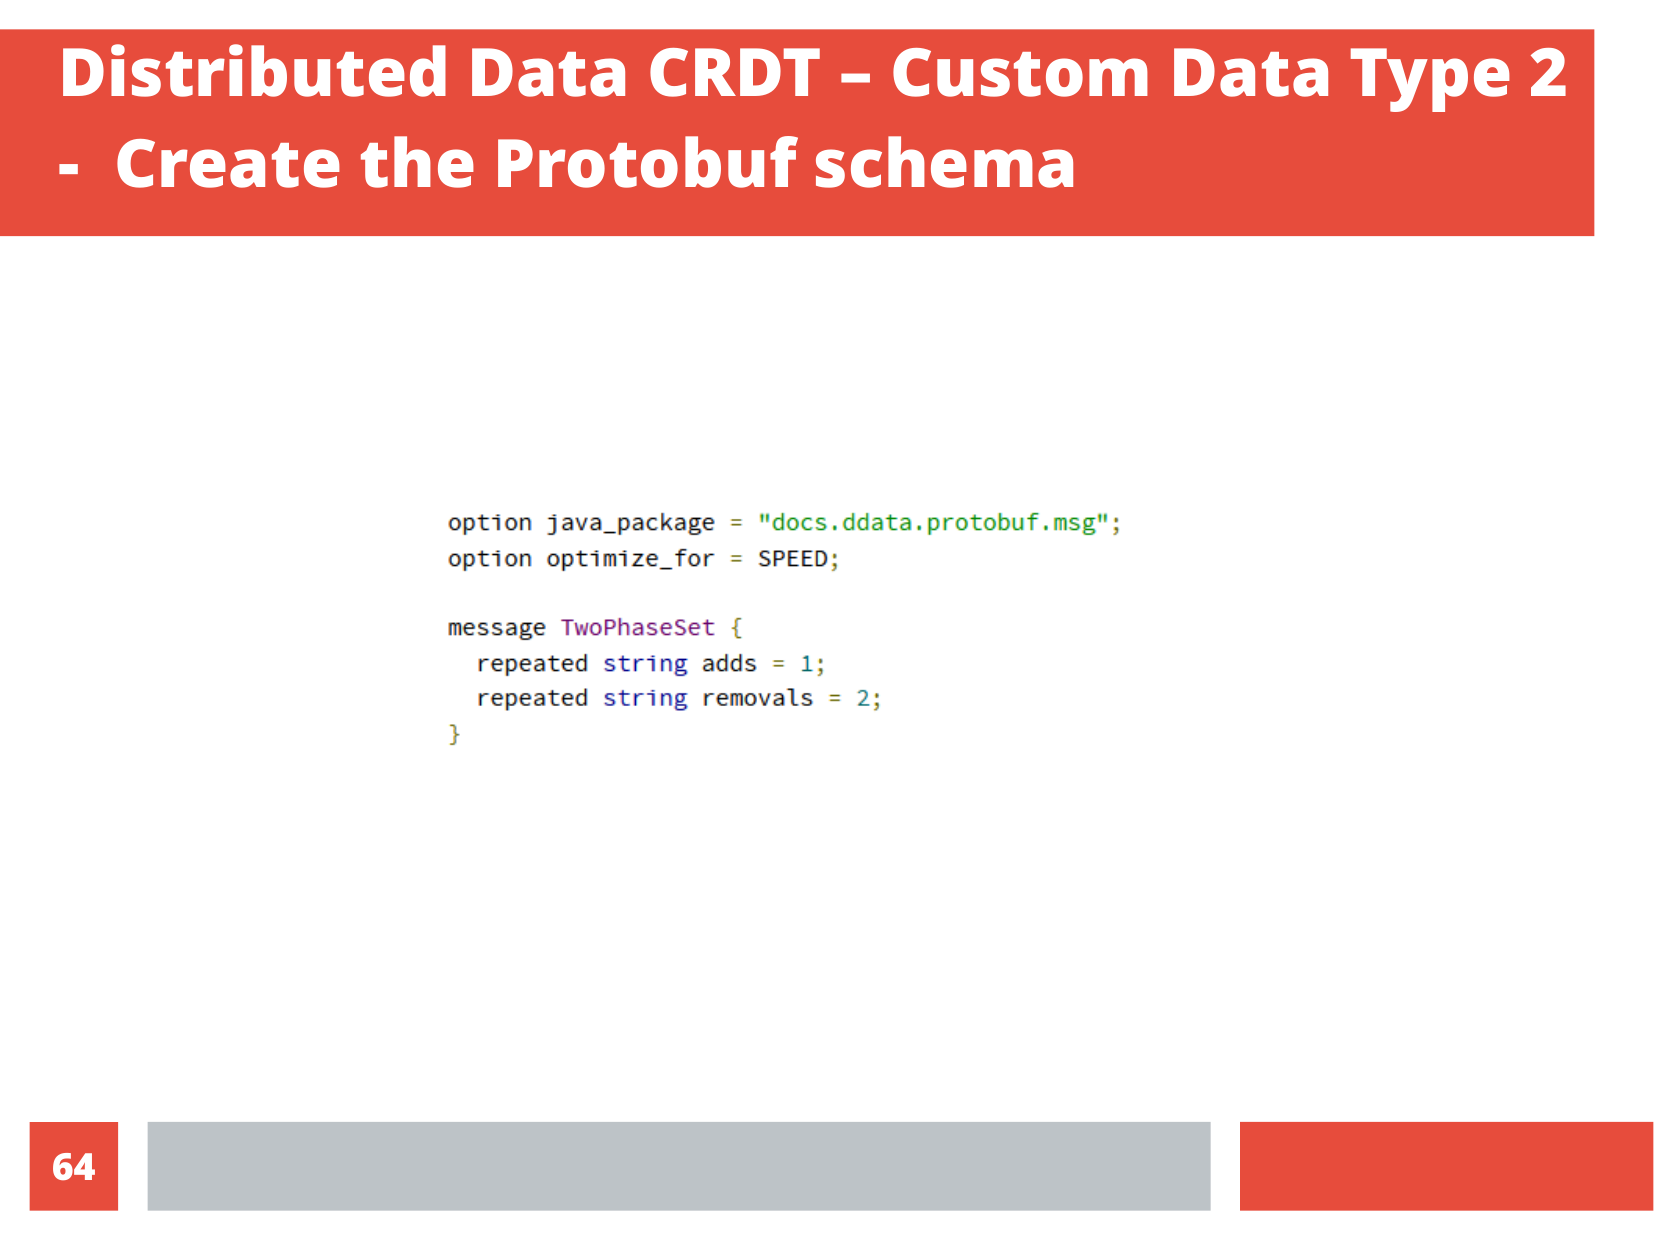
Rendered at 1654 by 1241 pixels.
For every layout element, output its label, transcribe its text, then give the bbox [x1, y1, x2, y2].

title Distributed Data CRDT – Custom Data Type 2 - Create the Protobuf schema [59, 59, 1595, 207]
picture [441, 496, 1134, 764]
